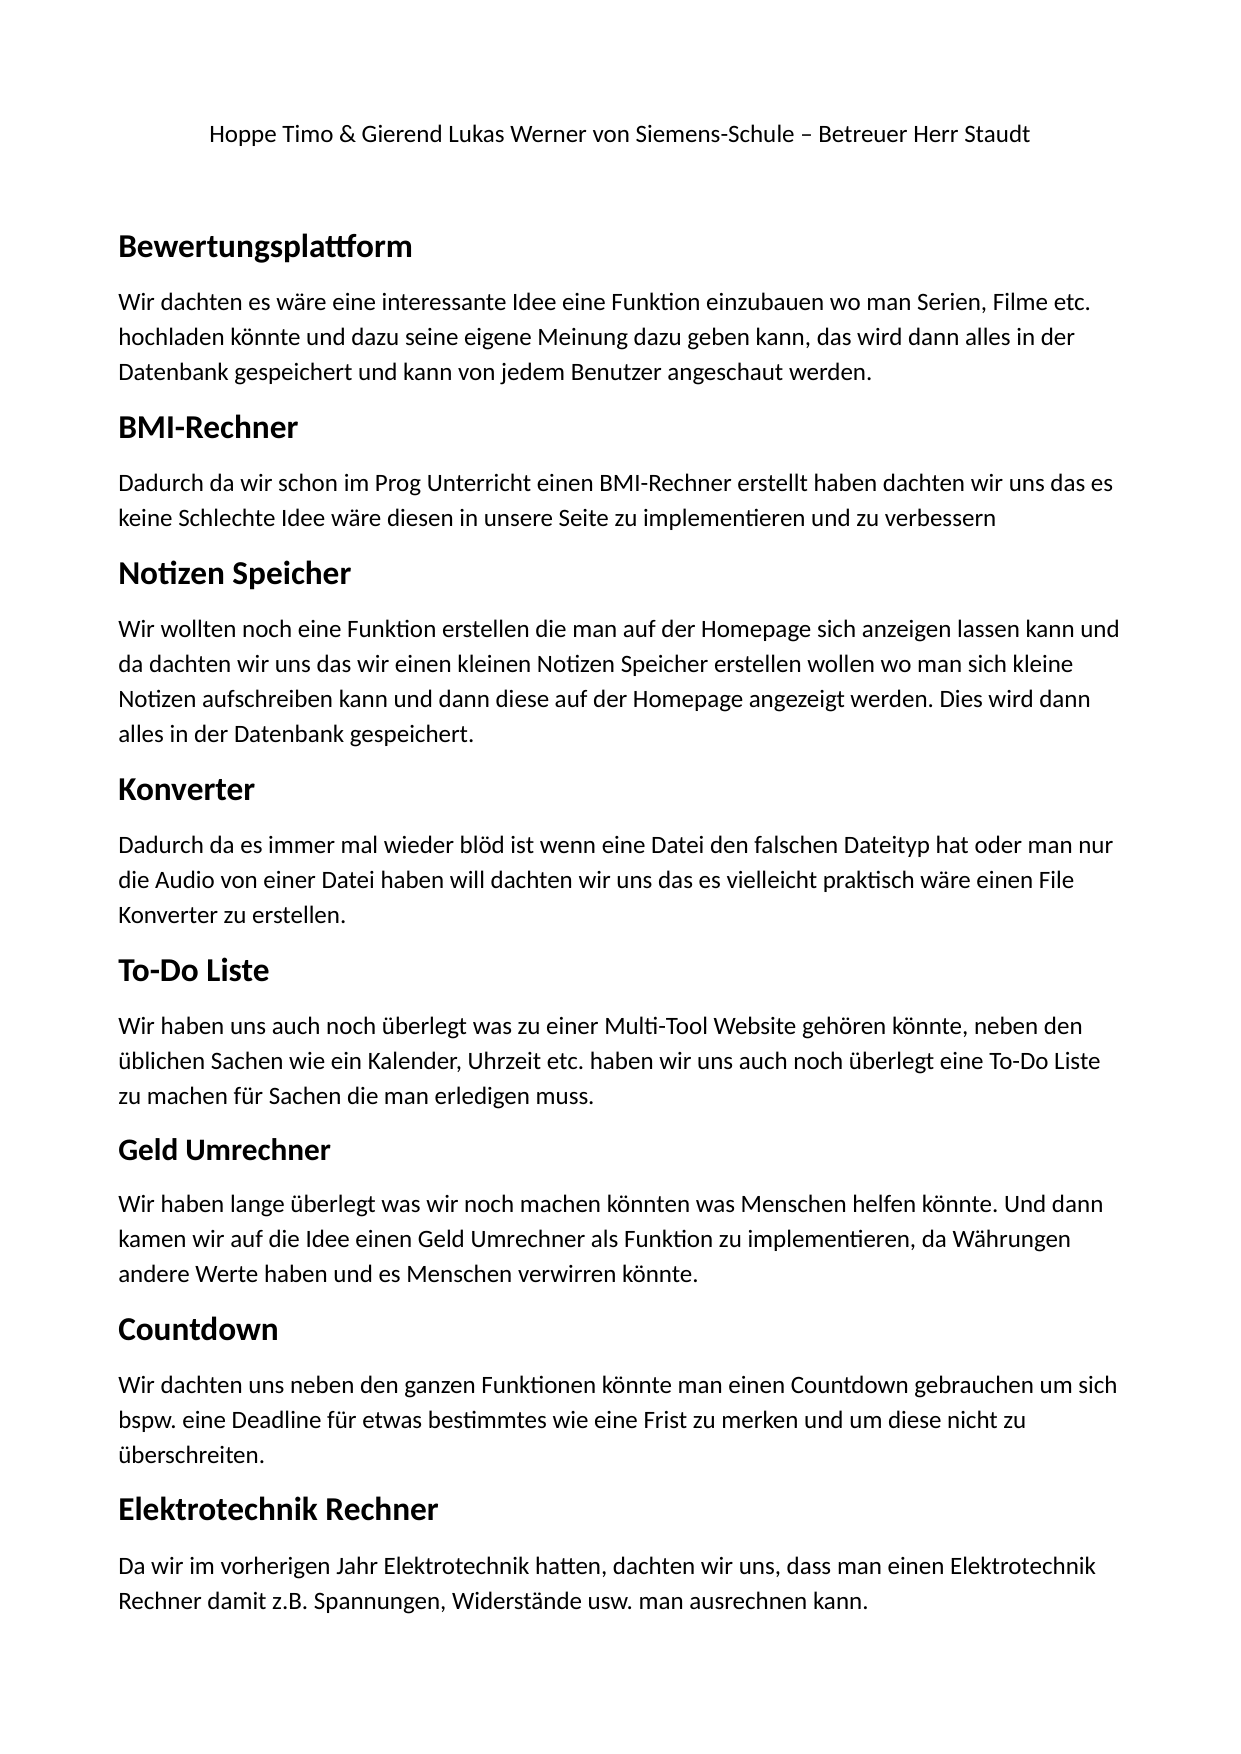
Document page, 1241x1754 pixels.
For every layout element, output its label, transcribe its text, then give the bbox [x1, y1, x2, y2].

text Wir dachten uns neben den ganzen Funktionen könnte man einen Countdown gebrauchen um sich bspw. eine Deadline für etwas bestimmtes wie eine Frist zu merken und um diese nicht zu überschreiten. [118, 1369, 1122, 1469]
text Dadurch da es immer mal wieder blöd ist wenn eine Datei den falschen Dateityp hat oder man nur die Audio von einer Datei haben will dachten wir uns das es vielleicht praktisch wäre einen File Konverter zu erstellen. [118, 829, 1122, 929]
text Wir haben lange überlegt was wir noch machen könnten was Menschen helfen könnte. Und dann kamen wir auf die Idee einen Geld Umrechner als Funktion zu implementieren, da Währungen andere Werte haben und es Menschen verwirren könnte. [118, 1188, 1122, 1288]
text Notizen Speicher [118, 552, 1122, 592]
text Wir wollten noch eine Funktion erstellen die man auf der Homepage sich anzeigen lassen kann und da dachten wir uns das wir einen kleinen Notizen Speicher erstellen wollen wo man sich kleine Notizen aufschreiben kann und dann diese auf der Homepage angezeigt werden. Dies wird dann alles in der Datenbank gespeichert. [118, 613, 1122, 749]
text Countdown [118, 1307, 1122, 1348]
text Geld Umrechner [118, 1129, 1122, 1168]
text Bewertungsplattform [118, 178, 1122, 266]
text Da wir im vorherigen Jahr Elektrotechnik hatten, dachten wir uns, dass man einen Elektrotechnik Rechner damit z.B. Spannungen, Widerstände usw. man ausrechnen kann. [118, 1550, 1122, 1615]
text Dadurch da wir schon im Prog Unterricht einen BMI-Rechner erstellt haben dachten wir uns das es keine Schlechte Idee wäre diesen in unsere Seite zu implementieren und zu verbessern [118, 467, 1122, 533]
text To-Do Liste [118, 949, 1122, 989]
text Konverter [118, 768, 1122, 808]
text BMI-Rechner [118, 406, 1122, 447]
text Wir dachten es wäre eine interessante Idee eine Funktion einzubauen wo man Serien, Filme etc. hochladen könnte und dazu seine eigene Meinung dazu geben kann, das wird dann alles in der Datenbank gespeichert und kann von jedem Benutzer angeschaut werden. [118, 286, 1122, 387]
text Elektrotechnik Rechner [118, 1488, 1122, 1529]
text Wir haben uns auch noch überlegt was zu einer Multi-Tool Website gehören könnte, neben den üblichen Sachen wie ein Kalender, Uhrzeit etc. haben wir uns auch noch überlegt eine To-Do Liste zu machen für Sachen die man erledigen muss. [118, 1010, 1122, 1111]
